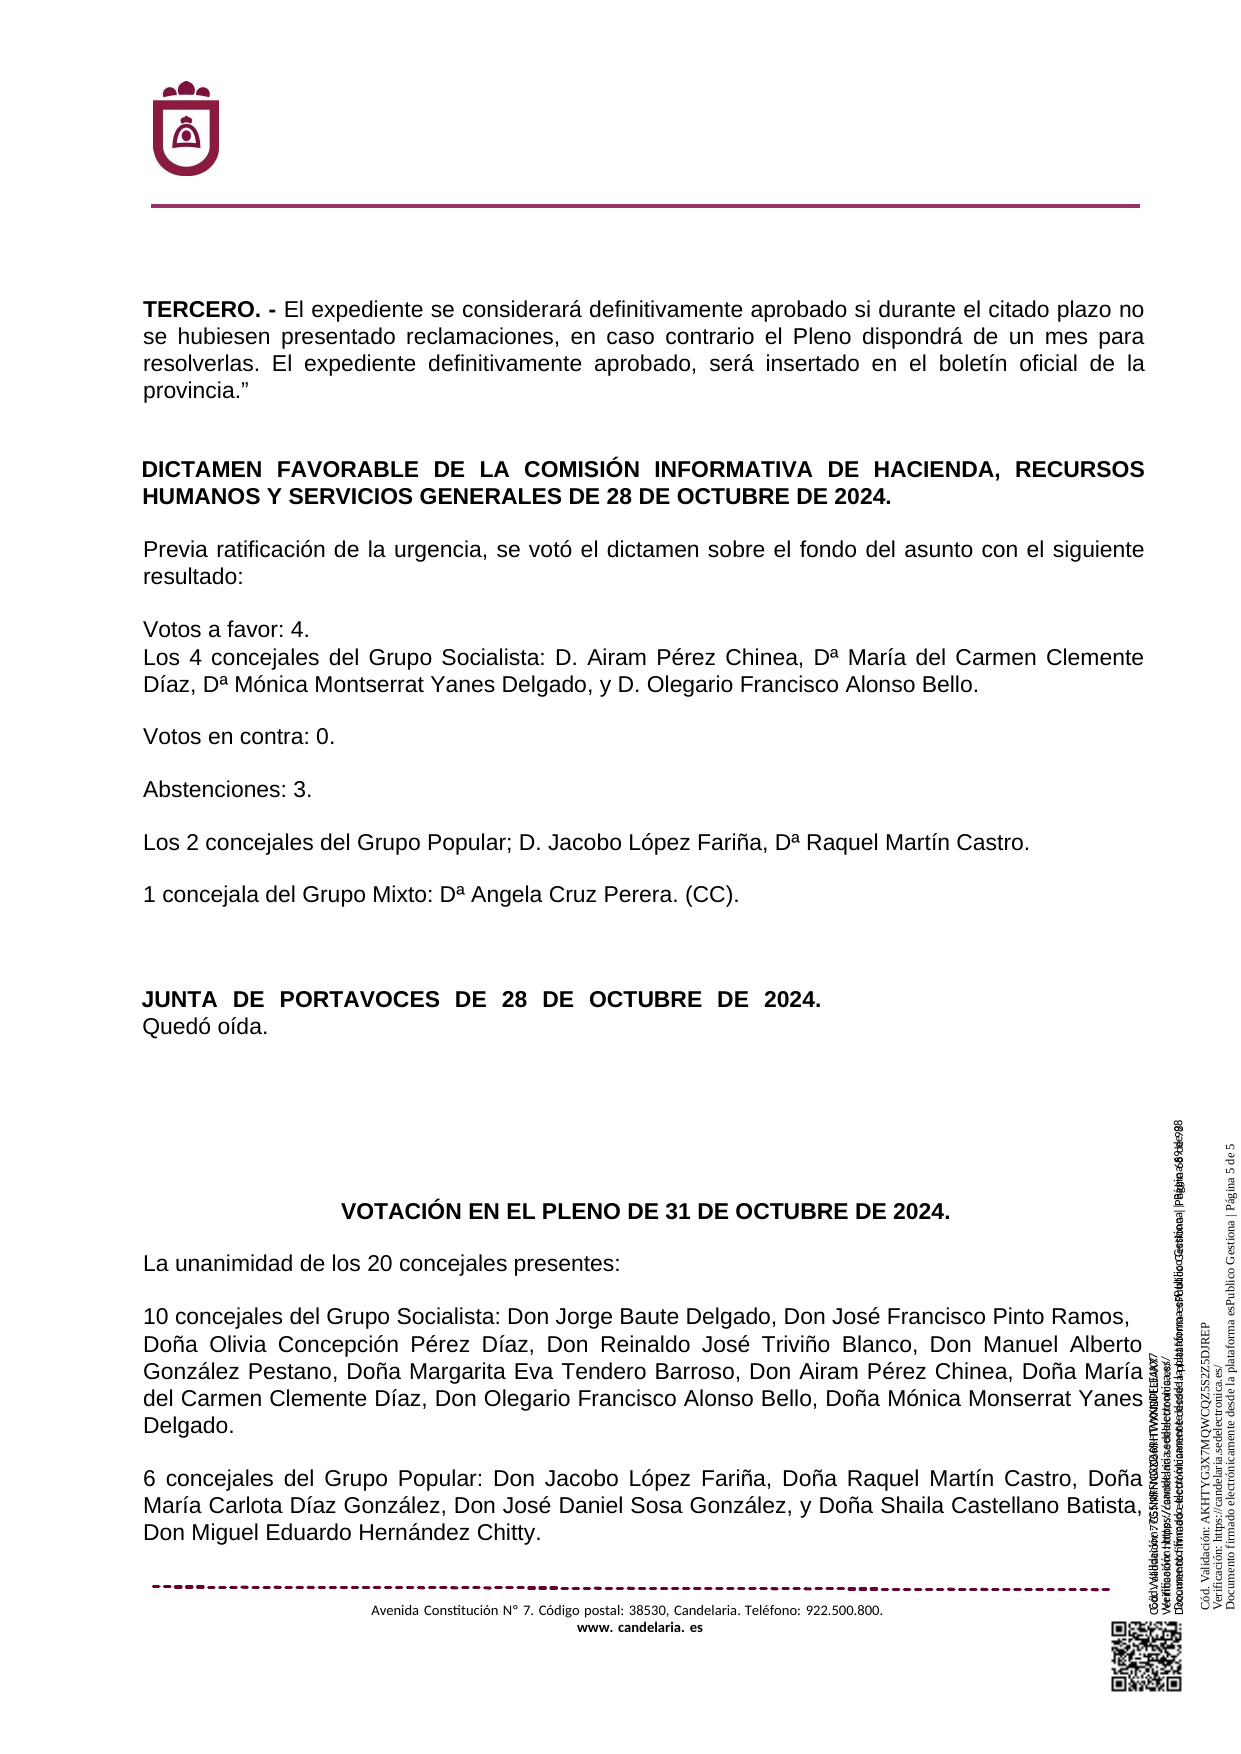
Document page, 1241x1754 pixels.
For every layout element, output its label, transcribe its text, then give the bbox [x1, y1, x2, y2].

text Los 2 concejales del Grupo Popular; D. Jacobo López Fariña, Dª Raquel Martín Castro. [143, 828, 1145, 855]
text Votos en contra: 0. [143, 723, 1145, 749]
text VOTACIÓN EN EL PLENO DE 31 DE OCTUBRE DE 2024. [148, 1198, 1145, 1224]
text Doña Olivia Concepción Pérez Díaz, Don Reinaldo José Triviño Blanco, Don Manuel Alberto González Pestano, Doña Margarita Eva Tendero Barroso, Don Airam Pérez Chinea, Doña María del Carmen Clemente Díaz, Don Olegario Francisco Alonso Bello, Doña Mónica Monserrat Yanes Delgado. [143, 1331, 1145, 1438]
text 10 concejales del Grupo Socialista: Don Jorge Baute Delgado, Don José Francisco Pinto Ramos, [143, 1303, 1145, 1329]
text Previa ratificación de la urgencia, se votó el dictamen sobre el fondo del asunto con el siguiente resultado: [143, 536, 1145, 589]
text 1 concejala del Grupo Mixto: Dª Angela Cruz Perera. (CC). [143, 881, 1145, 907]
text DICTAMEN FAVORABLE DE LA COMISIÓN INFORMATIVA DE HACIENDA, RECURSOS HUMANOS Y SERVICIOS GENERALES DE 28 DE OCTUBRE DE 2024. [141, 456, 1145, 509]
text La unanimidad de los 20 concejales presentes: [143, 1250, 1145, 1277]
text TERCERO. - El expediente se considerará definitivamente aprobado si durante el citado plazo no se hubiesen presentado reclamaciones, en caso contrario el Pleno dispondrá de un mes para resolverlas. El expediente definitivamente aprobado, será insertado en el boletín oficial de la provincia.” [143, 296, 1145, 403]
text Los 4 concejales del Grupo Socialista: D. Airam Pérez Chinea, Dª María del Carmen Clemente Díaz, Dª Mónica Montserrat Yanes Delgado, y D. Olegario Francisco Alonso Bello. [143, 643, 1145, 697]
text Abstenciones: 3. [143, 776, 1145, 802]
text JUNTA DE PORTAVOCES DE 28 DE OCTUBRE DE 2024. Quedó oída. [141, 986, 822, 1039]
text Votos a favor: 4. [143, 616, 1145, 642]
text 6 concejales del Grupo Popular: Don Jacobo López Fariña, Doña Raquel Martín Castro, Doña María Carlota Díaz González, Don José Daniel Sosa González, y Doña Shaila Castellano Batista, Don Miguel Eduardo Hernández Chitty. [143, 1465, 1145, 1545]
